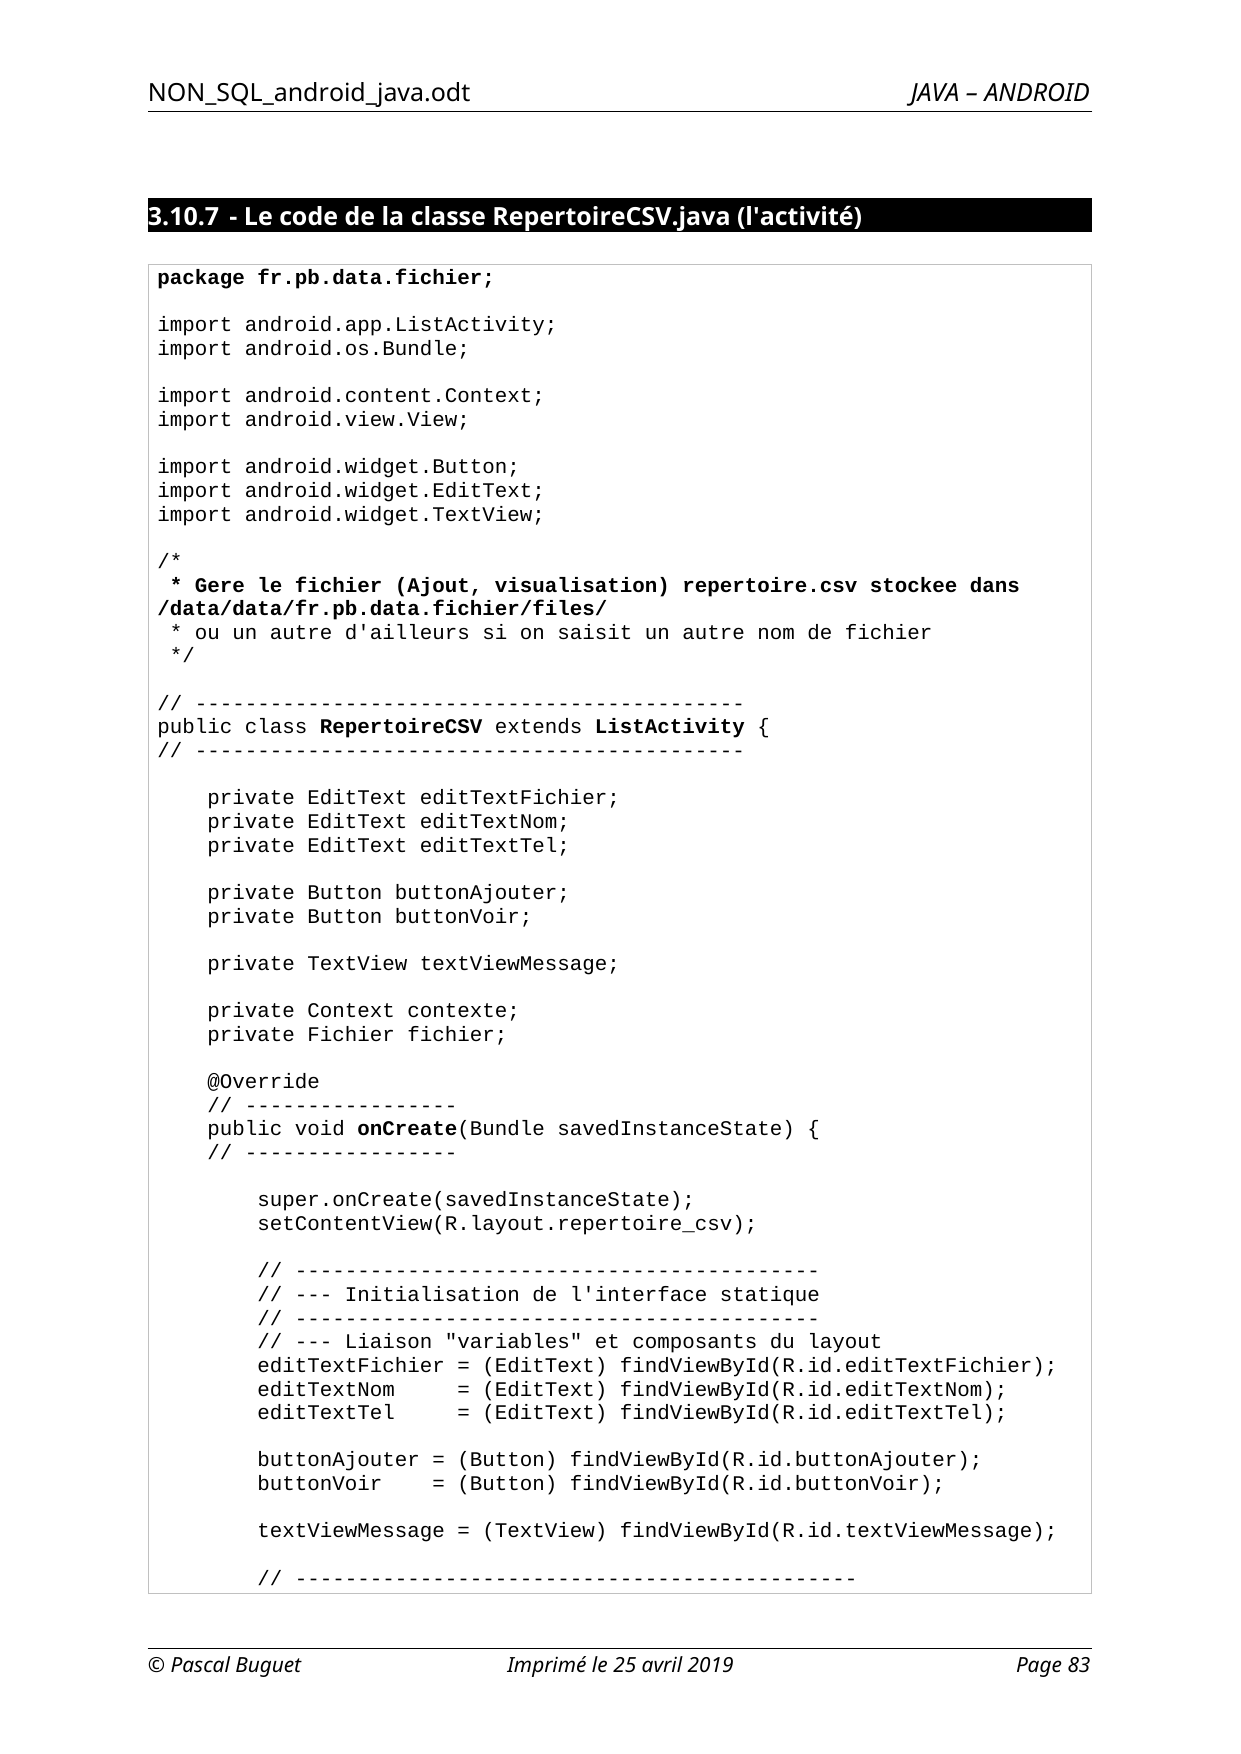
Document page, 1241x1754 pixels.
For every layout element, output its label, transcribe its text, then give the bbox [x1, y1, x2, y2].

text private Fichier fichier; [149, 1021, 1091, 1044]
text import android.content.Context; [149, 382, 1091, 406]
text // ------------------------------------------ [149, 1304, 1091, 1328]
text editTextFichier = (EditText) findViewById(R.id.editTextFichier); [149, 1352, 1091, 1375]
text import android.os.Bundle; [149, 335, 1091, 359]
text // --------------------------------------------- [149, 1564, 1091, 1593]
text private TextView textViewMessage; [149, 950, 1091, 973]
text private Context contexte; [149, 997, 1091, 1021]
text public class RepertoireCSV extends ListActivity { [149, 713, 1091, 737]
text import android.widget.EditText; [149, 477, 1091, 501]
subtitle - Le code de la classe RepertoireCSV.java (l'activité) [148, 198, 1092, 232]
text // ------------------------------------------ [149, 1257, 1091, 1281]
text buttonAjouter = (Button) findViewById(R.id.buttonAjouter); [149, 1446, 1091, 1470]
text textViewMessage = (TextView) findViewById(R.id.textViewMessage); [149, 1517, 1091, 1541]
text super.onCreate(savedInstanceState); [149, 1186, 1091, 1210]
text import android.view.View; [149, 406, 1091, 429]
text private EditText editTextNom; [149, 808, 1091, 832]
text import android.widget.Button; [149, 453, 1091, 477]
text setContentView(R.layout.repertoire_csv); [149, 1210, 1091, 1233]
text // -------------------------------------------- [149, 737, 1091, 761]
text buttonVoir = (Button) findViewById(R.id.buttonVoir); [149, 1470, 1091, 1494]
text // -------------------------------------------- [149, 690, 1091, 713]
text editTextNom = (EditText) findViewById(R.id.editTextNom); [149, 1375, 1091, 1399]
text private Button buttonVoir; [149, 902, 1091, 926]
text editTextTel = (EditText) findViewById(R.id.editTextTel); [149, 1399, 1091, 1423]
text import android.widget.TextView; [149, 501, 1091, 524]
text // ----------------- [149, 1092, 1091, 1115]
text private EditText editTextFichier; [149, 784, 1091, 808]
text */ [149, 642, 1091, 666]
text // --- Liaison "variables" et composants du layout [149, 1328, 1091, 1352]
text * Gere le fichier (Ajout, visualisation) repertoire.csv stockee dans /data/data/fr.pb.data.fichier/files/ [149, 571, 1091, 619]
text private Button buttonAjouter; [149, 879, 1091, 902]
text import android.app.ListActivity; [149, 311, 1091, 335]
text package fr.pb.data.fichier; [149, 265, 1091, 288]
text /* [149, 548, 1091, 571]
text // ----------------- [149, 1139, 1091, 1163]
text private EditText editTextTel; [149, 832, 1091, 855]
text public void onCreate(Bundle savedInstanceState) { [149, 1115, 1091, 1139]
text // --- Initialisation de l'interface statique [149, 1281, 1091, 1304]
text * ou un autre d'ailleurs si on saisit un autre nom de fichier [149, 619, 1091, 642]
text @Override [149, 1068, 1091, 1092]
